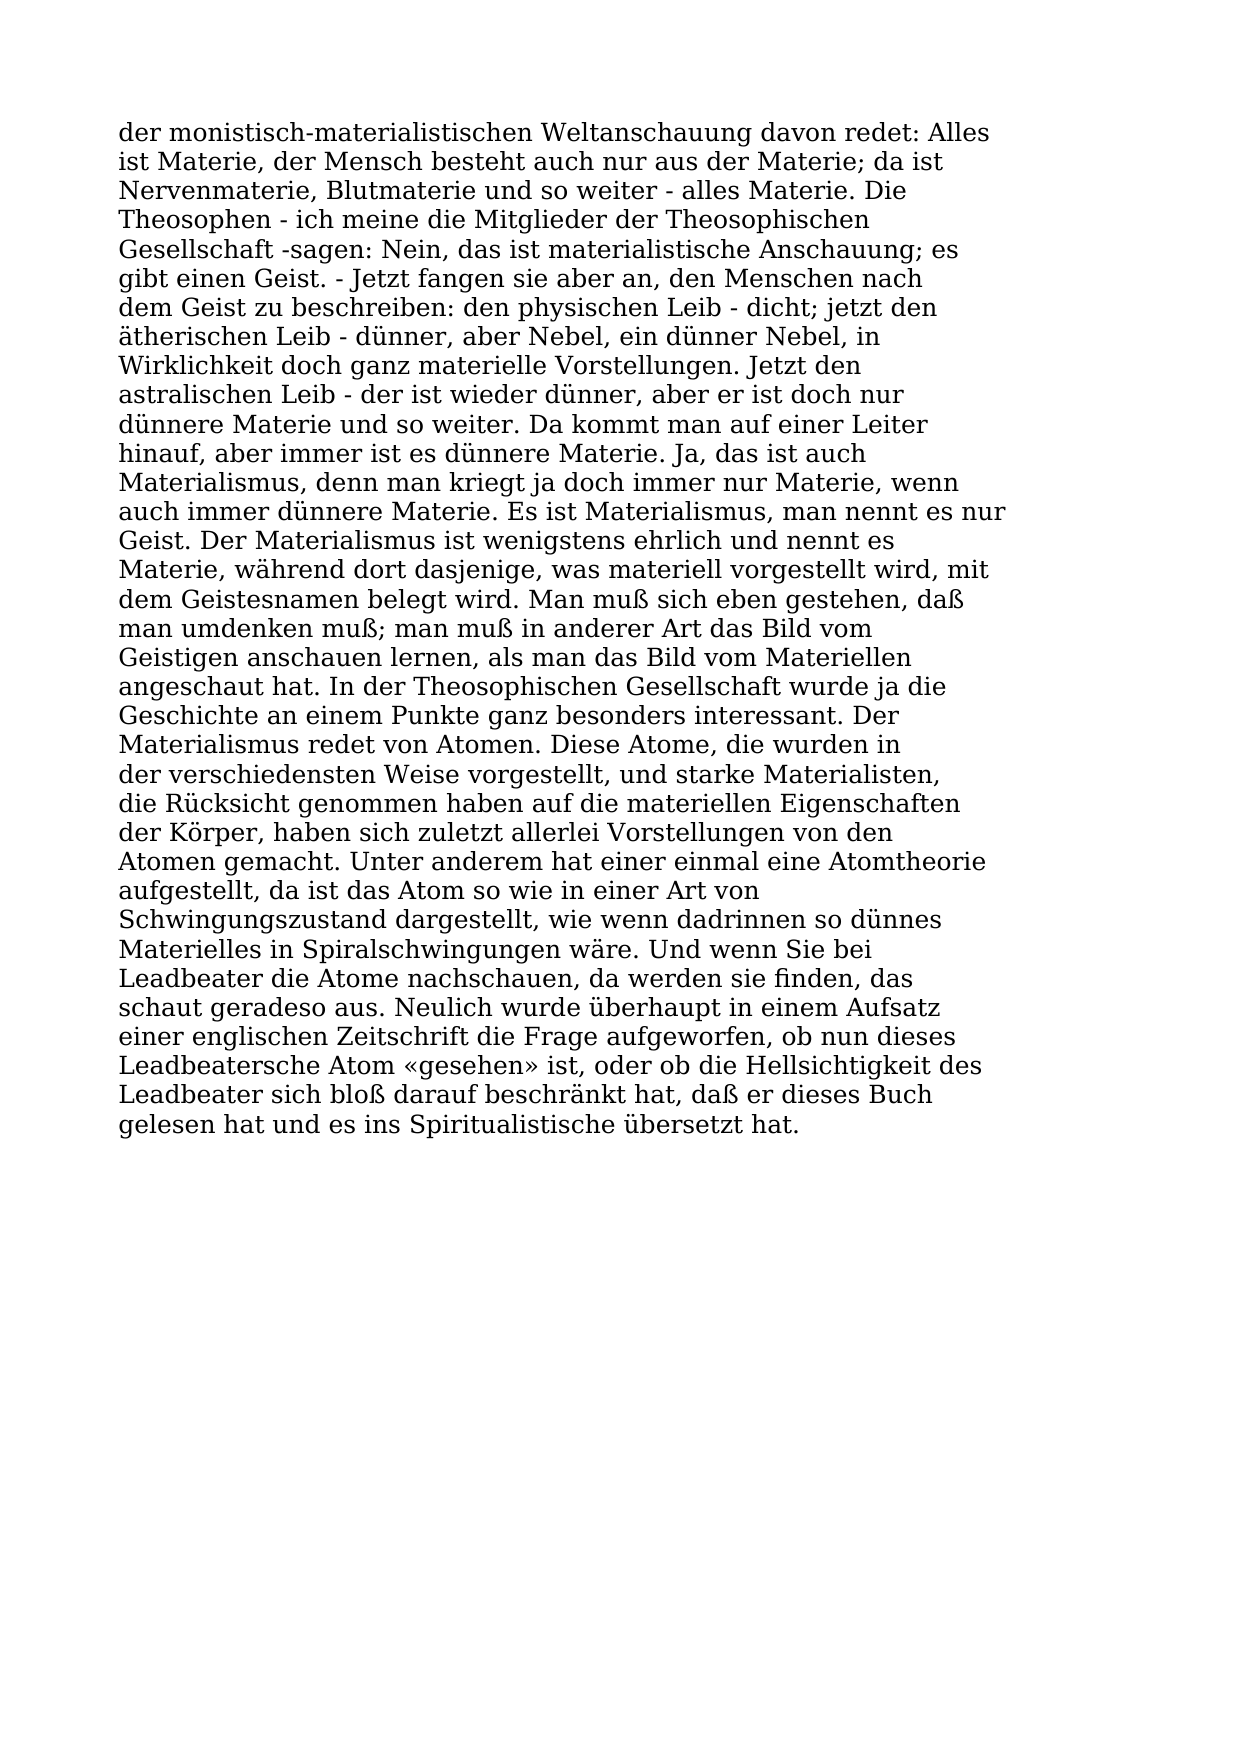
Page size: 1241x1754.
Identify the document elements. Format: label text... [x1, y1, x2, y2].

text einer englischen Zeitschrift die Frage aufgeworfen, ob nun dieses [118, 1022, 1122, 1051]
text dünnere Materie und so weiter. Da kommt man auf einer Leiter [118, 410, 1122, 439]
text Geistigen anschauen lernen, als man das Bild vom Materiellen [118, 643, 1122, 672]
text ätherischen Leib - dünner, aber Nebel, ein dünner Nebel, in [118, 322, 1122, 351]
text astralischen Leib - der ist wieder dünner, aber er ist doch nur [118, 381, 1122, 410]
text Gesellschaft -sagen: Nein, das ist materialistische Anschauung; es [118, 235, 1122, 264]
text schaut geradeso aus. Neulich wurde überhaupt in einem Aufsatz [118, 993, 1122, 1022]
text Geist. Der Materialismus ist wenigstens ehrlich und nennt es [118, 526, 1122, 556]
text Leadbeater die Atome nachschauen, da werden sie finden, das [118, 964, 1122, 993]
text dem Geistesnamen belegt wird. Man muß sich eben gestehen, daß [118, 585, 1122, 614]
text hinauf, aber immer ist es dünnere Materie. Ja, das ist auch [118, 439, 1122, 468]
text der monistisch-materialistischen Weltanschauung davon redet: Alles [118, 118, 1122, 147]
text Atomen gemacht. Unter anderem hat einer einmal eine Atomtheorie [118, 847, 1122, 876]
text Materialismus, denn man kriegt ja doch immer nur Materie, wenn [118, 468, 1122, 497]
text Schwingungszustand dargestellt, wie wenn dadrinnen so dünnes [118, 906, 1122, 935]
text gelesen hat und es ins Spiritualistische übersetzt hat. [118, 1110, 1122, 1139]
text Leadbeatersche Atom «gesehen» ist, oder ob die Hellsichtigkeit des [118, 1051, 1122, 1081]
text Geschichte an einem Punkte ganz besonders interessant. Der [118, 701, 1122, 731]
text Materielles in Spiralschwingungen wäre. Und wenn Sie bei [118, 935, 1122, 964]
text Materie, während dort dasjenige, was materiell vorgestellt wird, mit [118, 556, 1122, 585]
text die Rücksicht genommen haben auf die materiellen Eigenschaften [118, 789, 1122, 818]
text angeschaut hat. In der Theosophischen Gesellschaft wurde ja die [118, 672, 1122, 701]
text gibt einen Geist. - Jetzt fangen sie aber an, den Menschen nach [118, 264, 1122, 293]
text Materialismus redet von Atomen. Diese Atome, die wurden in [118, 731, 1122, 760]
text Leadbeater sich bloß darauf beschränkt hat, daß er dieses Buch [118, 1081, 1122, 1110]
text Nervenmaterie, Blutmaterie und so weiter - alles Materie. Die [118, 176, 1122, 206]
text auch immer dünnere Materie. Es ist Materialismus, man nennt es nur [118, 497, 1122, 526]
text man umdenken muß; man muß in anderer Art das Bild vom [118, 614, 1122, 643]
text dem Geist zu beschreiben: den physischen Leib - dicht; jetzt den [118, 293, 1122, 322]
text Theosophen - ich meine die Mitglieder der Theosophischen [118, 206, 1122, 235]
text ist Materie, der Mensch besteht auch nur aus der Materie; da ist [118, 147, 1122, 176]
text der verschiedensten Weise vorgestellt, und starke Materialisten, [118, 760, 1122, 789]
text Wirklichkeit doch ganz materielle Vorstellungen. Jetzt den [118, 351, 1122, 381]
text aufgestellt, da ist das Atom so wie in einer Art von [118, 876, 1122, 906]
text der Körper, haben sich zuletzt allerlei Vorstellungen von den [118, 818, 1122, 847]
